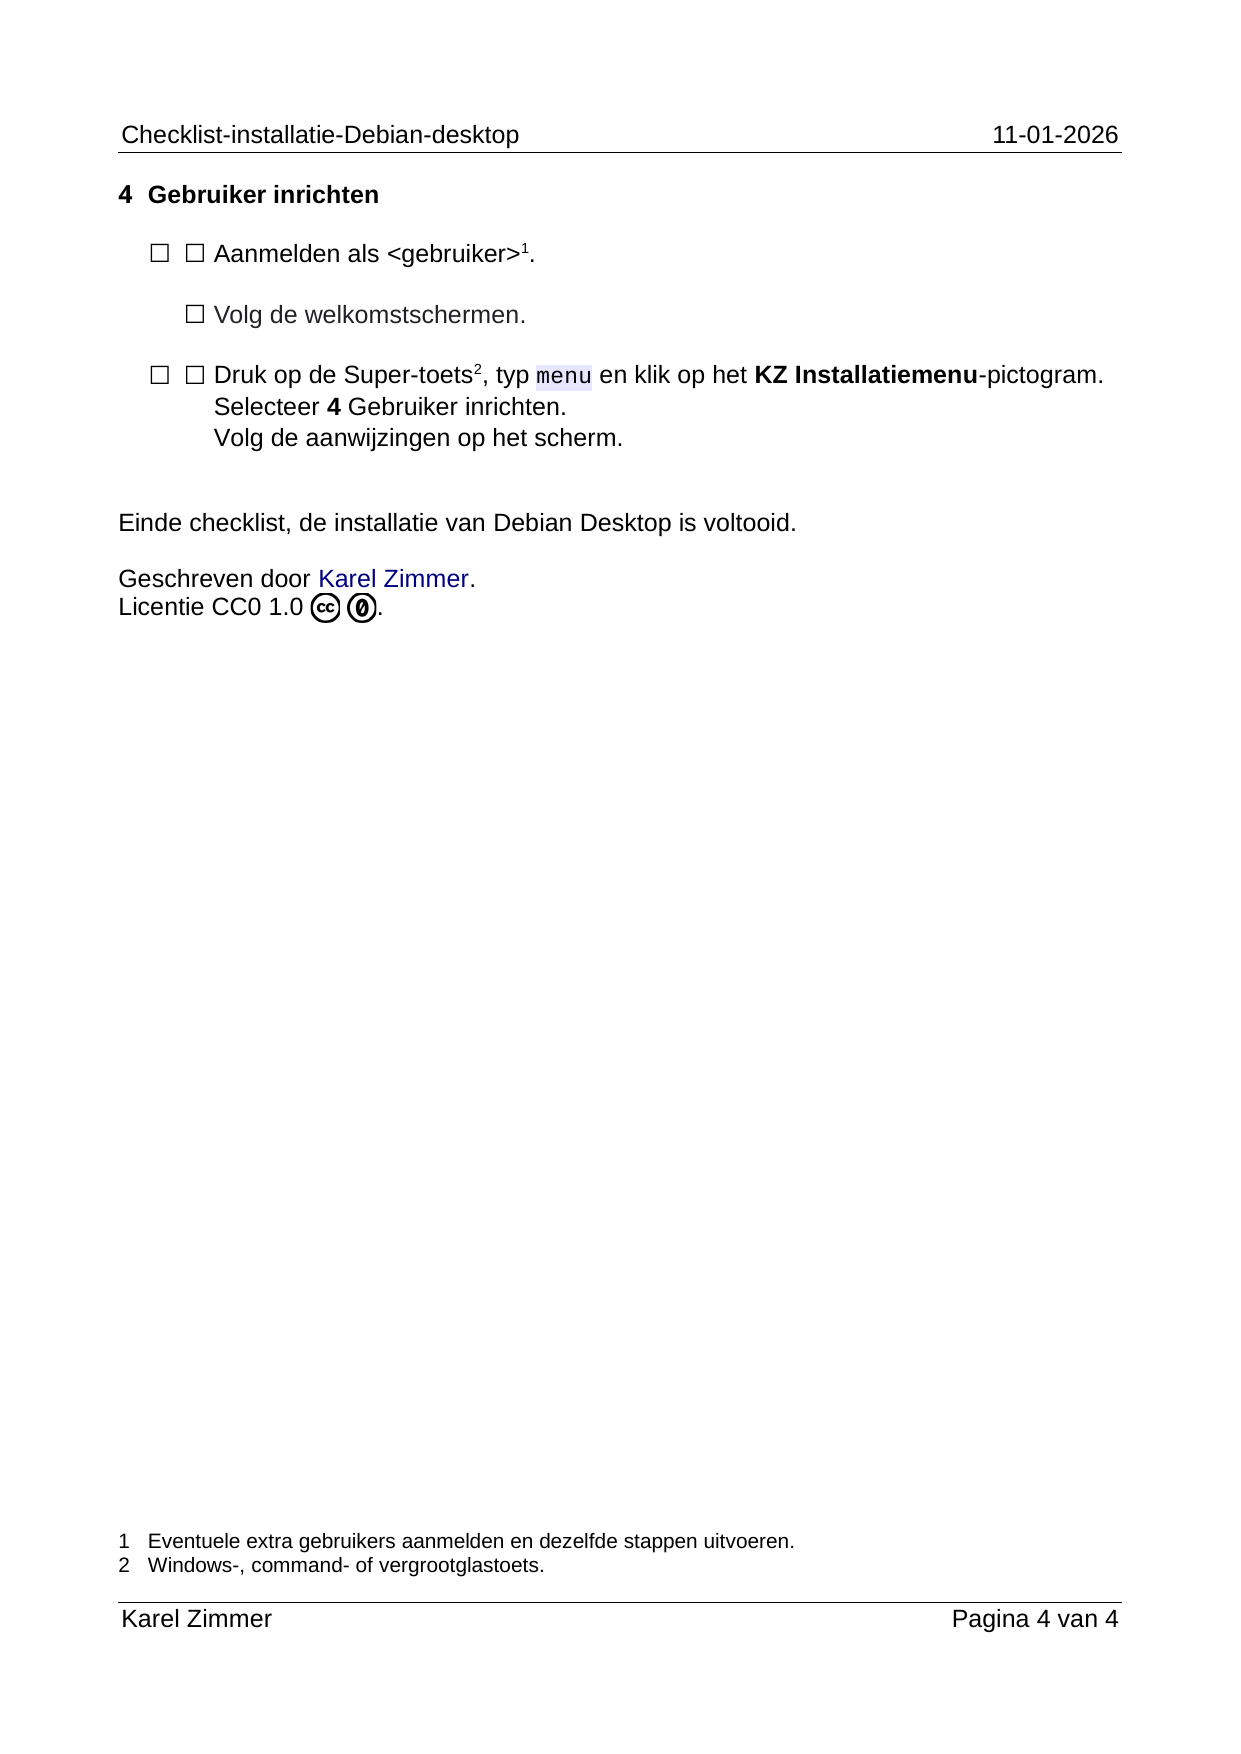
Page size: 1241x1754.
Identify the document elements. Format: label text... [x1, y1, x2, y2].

table_cell ☐ [177, 360, 213, 392]
table_cell [142, 300, 177, 330]
picture [310, 593, 340, 623]
picture [347, 593, 377, 623]
table_cell Druk op de Super-toets, typ menu en klik op het KZ Installatiemenu-pictogram. [213, 360, 1122, 392]
table_cell [177, 392, 213, 422]
list Licentie CC0 1.0 [118, 593, 310, 622]
table_cell [213, 269, 1122, 300]
table_cell [177, 423, 213, 453]
table_cell [177, 330, 213, 360]
table_header ☐ [177, 239, 213, 269]
table_cell [118, 360, 142, 392]
table_cell [142, 269, 177, 300]
table_cell [118, 269, 142, 300]
list Geschreven door Karel Zimmer. [118, 565, 1122, 593]
list . [377, 593, 1122, 622]
table_cell [118, 423, 142, 453]
table_cell Volg de aanwijzingen op het scherm. [213, 423, 1122, 453]
table_header ☐ [142, 239, 177, 269]
table_cell [118, 330, 142, 360]
table_cell [177, 269, 213, 300]
table_cell ☐ [142, 360, 177, 392]
table_header [118, 239, 142, 269]
text Einde checklist, de installatie van Debian Desktop is voltooid. [118, 509, 1122, 537]
table_cell [142, 330, 177, 360]
table_cell Volg de welkomstschermen. [213, 300, 1122, 330]
table_cell [213, 330, 1122, 360]
table_cell ☐ [177, 300, 213, 330]
table_cell [142, 423, 177, 453]
table_cell Selecteer 4 Gebruiker inrichten. [213, 392, 1122, 422]
table_header Aanmelden als <gebruiker>. [213, 239, 1122, 269]
table_cell [118, 392, 142, 422]
list Gebruiker inrichten [118, 177, 1122, 211]
table_cell [142, 392, 177, 422]
table_cell [118, 300, 142, 330]
